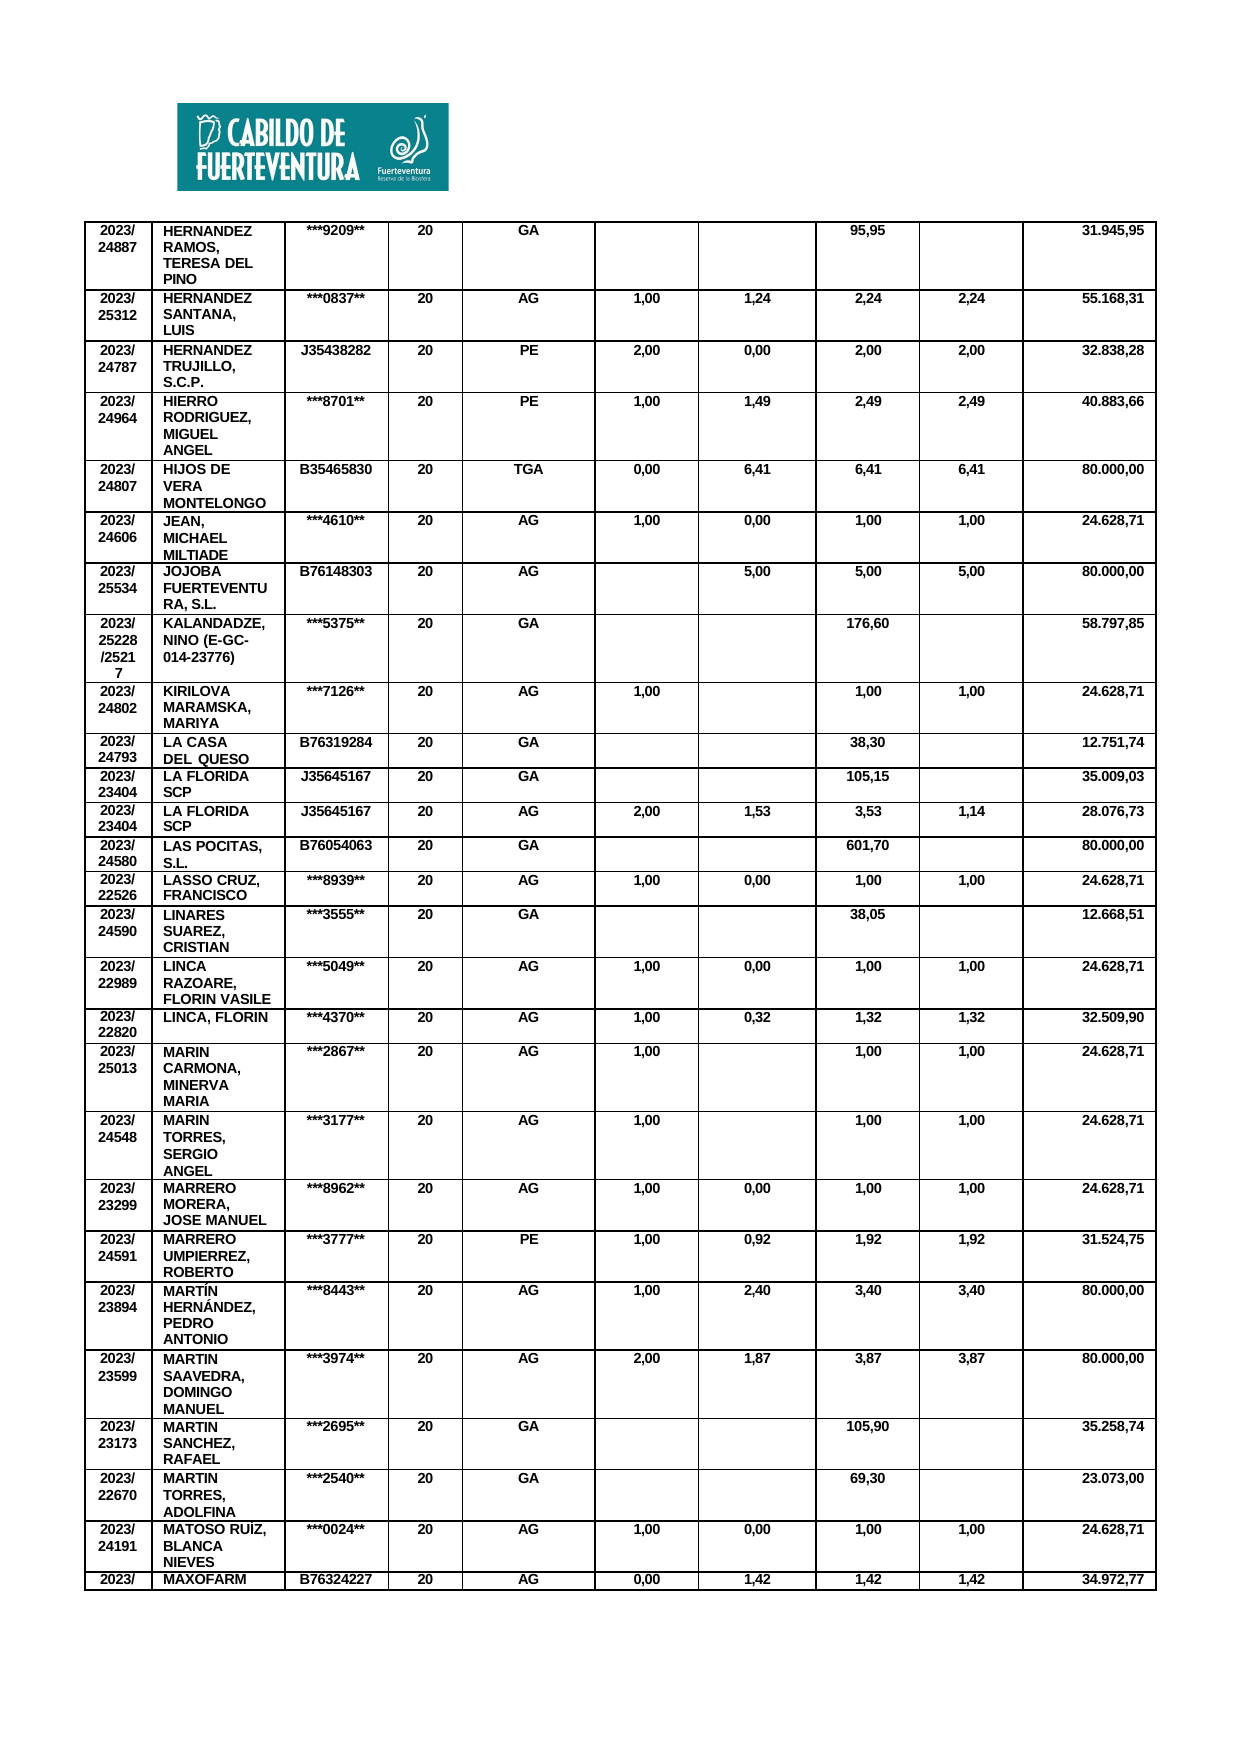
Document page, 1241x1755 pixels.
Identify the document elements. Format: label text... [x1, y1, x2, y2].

table_cell 2,00 [596, 803, 698, 836]
table_cell 3,40 [920, 1283, 1022, 1349]
table_cell [699, 734, 815, 767]
table_cell 1,00 [596, 291, 698, 340]
table_cell LAS POCITAS, S.L. [153, 838, 284, 871]
table_cell AG [463, 1010, 594, 1042]
table_cell 1,00 [596, 1044, 698, 1111]
table_cell TGA [463, 461, 594, 511]
table_cell 23.073,00 [1024, 1470, 1155, 1520]
table_cell LINCA RAZOARE, FLORIN VASILE [153, 958, 284, 1008]
table_cell 1,00 [596, 1180, 698, 1230]
table_cell 1,00 [596, 513, 698, 562]
table_cell AG [463, 1180, 594, 1230]
table_cell 2023/ 24793 [86, 734, 151, 767]
table_cell MARTIN TORRES, ADOLFINA [153, 1470, 284, 1520]
table_cell [699, 615, 815, 682]
table_cell ***8443** [286, 1283, 388, 1349]
table_cell [920, 734, 1022, 767]
table_cell ***3974** [286, 1351, 388, 1417]
table_cell 1,42 [817, 1573, 919, 1589]
table_cell 24.628,71 [1024, 683, 1155, 733]
table_cell 20 [389, 872, 462, 905]
table_cell 12.668,51 [1024, 907, 1155, 956]
table_cell LA FLORIDA SCP [153, 769, 284, 802]
table_cell 0,00 [596, 1573, 698, 1589]
table_cell AG [463, 1573, 594, 1589]
table_cell 1,00 [596, 1010, 698, 1042]
table_cell [699, 1470, 815, 1520]
table_cell 1,49 [699, 393, 815, 459]
table_cell 1,00 [920, 872, 1022, 905]
table_cell MATOSO RUÍZ, BLANCA NIEVES [153, 1522, 284, 1571]
table_cell MARIN TORRES, SERGIO ANGEL [153, 1112, 284, 1178]
table_cell 3,40 [817, 1283, 919, 1349]
table_cell AG [463, 1112, 594, 1178]
table_cell 2023/ [86, 1573, 151, 1589]
table_cell [596, 564, 698, 613]
table_cell 5,00 [699, 564, 815, 613]
table_cell LA FLORIDA SCP [153, 803, 284, 836]
table_cell 2,00 [596, 342, 698, 392]
table_cell 2,00 [596, 1351, 698, 1417]
table_cell 2023/ 22989 [86, 958, 151, 1008]
table_cell 55.168,31 [1024, 291, 1155, 340]
table_cell 38,30 [817, 734, 919, 767]
table_cell 0,00 [596, 461, 698, 511]
table_cell [699, 907, 815, 956]
table_cell HERNANDEZ SANTANA, LUIS [153, 291, 284, 340]
table_cell ***4370** [286, 1010, 388, 1042]
table_cell 2023/ 23173 [86, 1419, 151, 1468]
table_cell LINARES SUAREZ, CRISTIAN [153, 907, 284, 956]
table_cell 0,92 [699, 1232, 815, 1281]
table_cell GA [463, 1470, 594, 1520]
table_cell 5,00 [817, 564, 919, 613]
table_cell 3,87 [817, 1351, 919, 1417]
table_cell 1,42 [920, 1573, 1022, 1589]
table_header [596, 223, 698, 289]
table_cell 2,40 [699, 1283, 815, 1349]
table_cell J35645167 [286, 769, 388, 802]
table_cell 80.000,00 [1024, 1351, 1155, 1417]
table_cell 20 [389, 1010, 462, 1042]
table_cell ***3555** [286, 907, 388, 956]
table_cell 1,00 [920, 1112, 1022, 1178]
table_cell 80.000,00 [1024, 1283, 1155, 1349]
table_cell [596, 907, 698, 956]
table_cell LASSO CRUZ, FRANCISCO [153, 872, 284, 905]
table_cell 2023/ 24548 [86, 1112, 151, 1178]
table_cell AG [463, 291, 594, 340]
table_cell 2023/ 24964 [86, 393, 151, 459]
table_cell J35438282 [286, 342, 388, 392]
table_cell AG [463, 564, 594, 613]
table_cell [596, 615, 698, 682]
table_cell 1,00 [596, 872, 698, 905]
table_cell 20 [389, 958, 462, 1008]
table_cell HIJOS DE VERA MONTELONGO [153, 461, 284, 511]
table_cell 3,87 [920, 1351, 1022, 1417]
table_cell MARRERO UMPIERREZ, ROBERTO [153, 1232, 284, 1281]
table_cell ***7126** [286, 683, 388, 733]
table_cell 32.838,28 [1024, 342, 1155, 392]
table_cell 2023/ 25013 [86, 1044, 151, 1111]
table_cell PE [463, 342, 594, 392]
table_cell JOJOBA FUERTEVENTU RA, S.L. [153, 564, 284, 613]
table_cell HIERRO RODRIGUEZ, MIGUEL ANGEL [153, 393, 284, 459]
table_header [699, 223, 815, 289]
table_cell 2,00 [817, 342, 919, 392]
table_cell 1,00 [920, 513, 1022, 562]
table_cell [920, 1419, 1022, 1468]
table_cell 2023/ 25228 /2521 7 [86, 615, 151, 682]
table_cell 2023/ 23299 [86, 1180, 151, 1230]
table_cell [596, 1419, 698, 1468]
table_header HERNANDEZ RAMOS, TERESA DEL PINO [153, 223, 284, 289]
table_cell B76054063 [286, 838, 388, 871]
table_cell MARTIN SANCHEZ, RAFAEL [153, 1419, 284, 1468]
table_cell 24.628,71 [1024, 1522, 1155, 1571]
table_cell 0,00 [699, 958, 815, 1008]
table_cell [699, 838, 815, 871]
table_cell LINCA, FLORIN [153, 1010, 284, 1042]
table_cell ***3177** [286, 1112, 388, 1178]
table_cell 2023/ 22820 [86, 1010, 151, 1042]
table_cell 2023/ 25534 [86, 564, 151, 613]
table_cell 20 [389, 803, 462, 836]
table_cell 24.628,71 [1024, 513, 1155, 562]
table_cell [596, 838, 698, 871]
table_cell GA [463, 615, 594, 682]
table_cell 1,00 [817, 1044, 919, 1111]
table_cell 20 [389, 769, 462, 802]
table_cell 20 [389, 1573, 462, 1589]
table_cell 1,53 [699, 803, 815, 836]
table_cell 20 [389, 1044, 462, 1111]
table_cell ***8939** [286, 872, 388, 905]
table_cell 34.972,77 [1024, 1573, 1155, 1589]
table_cell [596, 769, 698, 802]
table_cell 2,24 [920, 291, 1022, 340]
table_cell 80.000,00 [1024, 564, 1155, 613]
table_header 20 [389, 223, 462, 289]
table_cell MARTÍN HERNÁNDEZ, PEDRO ANTONIO [153, 1283, 284, 1349]
table_cell 2,00 [920, 342, 1022, 392]
table_cell 20 [389, 1232, 462, 1281]
table_cell 40.883,66 [1024, 393, 1155, 459]
table_cell ***0837** [286, 291, 388, 340]
table_header 95,95 [817, 223, 919, 289]
table_cell ***5049** [286, 958, 388, 1008]
table_cell 20 [389, 393, 462, 459]
table_cell 1,00 [817, 958, 919, 1008]
table_header 2023/ 24887 [86, 223, 151, 289]
table_cell 20 [389, 1351, 462, 1417]
table_cell 80.000,00 [1024, 838, 1155, 871]
table_cell 1,14 [920, 803, 1022, 836]
table_cell 31.524,75 [1024, 1232, 1155, 1281]
table_cell ***2695** [286, 1419, 388, 1468]
table_cell 24.628,71 [1024, 1044, 1155, 1111]
table_cell 2023/ 24580 [86, 838, 151, 871]
table_cell 1,00 [817, 513, 919, 562]
table_cell 0,00 [699, 872, 815, 905]
table_cell B76324227 [286, 1573, 388, 1589]
table_cell KALANDADZE, NINO (E-GC- 014-23776) [153, 615, 284, 682]
table_cell 6,41 [699, 461, 815, 511]
table_cell ***8962** [286, 1180, 388, 1230]
table_cell 80.000,00 [1024, 461, 1155, 511]
table_cell 20 [389, 513, 462, 562]
table_cell AG [463, 1044, 594, 1111]
table_cell [920, 615, 1022, 682]
table_cell 3,53 [817, 803, 919, 836]
table_cell 1,92 [920, 1232, 1022, 1281]
table_cell GA [463, 838, 594, 871]
table_cell 1,00 [817, 1180, 919, 1230]
table_cell ***5375** [286, 615, 388, 682]
table_cell 2023/ 24191 [86, 1522, 151, 1571]
table_cell GA [463, 734, 594, 767]
table_cell 24.628,71 [1024, 1112, 1155, 1178]
table_cell [596, 1470, 698, 1520]
table_header 31.945,95 [1024, 223, 1155, 289]
table_cell 2023/ 22526 [86, 872, 151, 905]
table_cell AG [463, 513, 594, 562]
table_cell 20 [389, 1112, 462, 1178]
table_cell 0,00 [699, 513, 815, 562]
table_cell [699, 769, 815, 802]
table_cell KIRILOVA MARAMSKA, MARIYA [153, 683, 284, 733]
table_cell [699, 1112, 815, 1178]
table_cell 24.628,71 [1024, 958, 1155, 1008]
table_cell 2023/ 23404 [86, 803, 151, 836]
table_cell AG [463, 803, 594, 836]
table_cell 105,90 [817, 1419, 919, 1468]
table_cell 1,32 [920, 1010, 1022, 1042]
table_cell 1,00 [596, 1112, 698, 1178]
table_cell B76319284 [286, 734, 388, 767]
table_cell 2023/ 24807 [86, 461, 151, 511]
table_cell [699, 1044, 815, 1111]
table_cell 35.258,74 [1024, 1419, 1155, 1468]
table_cell 20 [389, 564, 462, 613]
table_cell 0,00 [699, 1180, 815, 1230]
table_cell 1,00 [817, 872, 919, 905]
table_cell 1,32 [817, 1010, 919, 1042]
table_cell 601,70 [817, 838, 919, 871]
table_cell 2023/ 24787 [86, 342, 151, 392]
table_cell AG [463, 1351, 594, 1417]
table_cell 2023/ 24590 [86, 907, 151, 956]
table_cell 0,00 [699, 342, 815, 392]
table_cell ***2540** [286, 1470, 388, 1520]
table_cell B76148303 [286, 564, 388, 613]
table_cell 2023/ 23404 [86, 769, 151, 802]
table_cell 1,00 [596, 958, 698, 1008]
table_cell 1,00 [596, 683, 698, 733]
table_cell 2023/ 24802 [86, 683, 151, 733]
table_header ***9209** [286, 223, 388, 289]
table_cell 35.009,03 [1024, 769, 1155, 802]
table_cell GA [463, 907, 594, 956]
table_cell 58.797,85 [1024, 615, 1155, 682]
table_cell 1,00 [920, 683, 1022, 733]
table_cell LA CASA DEL QUESO [153, 734, 284, 767]
table_cell 1,00 [817, 1522, 919, 1571]
table_cell 2023/ 23894 [86, 1283, 151, 1349]
table_cell HERNANDEZ TRUJILLO, S.C.P. [153, 342, 284, 392]
table_cell 28.076,73 [1024, 803, 1155, 836]
table_cell 105,15 [817, 769, 919, 802]
table_cell [920, 1470, 1022, 1520]
table_cell 20 [389, 1419, 462, 1468]
table_cell B35465830 [286, 461, 388, 511]
table_cell 20 [389, 1470, 462, 1520]
table_cell 1,00 [920, 1180, 1022, 1230]
table_cell 5,00 [920, 564, 1022, 613]
table_cell 20 [389, 907, 462, 956]
table_cell 20 [389, 615, 462, 682]
table_cell 6,41 [920, 461, 1022, 511]
table_cell 2023/ 22670 [86, 1470, 151, 1520]
table_cell 1,00 [596, 1232, 698, 1281]
table_cell [920, 838, 1022, 871]
table_cell 38,05 [817, 907, 919, 956]
table_cell ***4610** [286, 513, 388, 562]
table_cell 2,24 [817, 291, 919, 340]
table_cell ***8701** [286, 393, 388, 459]
table_cell 20 [389, 291, 462, 340]
table_cell 2023/ 23599 [86, 1351, 151, 1417]
table_cell GA [463, 769, 594, 802]
table_cell 2023/ 24591 [86, 1232, 151, 1281]
table_cell 20 [389, 342, 462, 392]
table_cell 1,00 [596, 1283, 698, 1349]
table_cell 20 [389, 838, 462, 871]
table_cell 2023/ 24606 [86, 513, 151, 562]
table_cell 1,42 [699, 1573, 815, 1589]
table_cell 1,00 [596, 393, 698, 459]
table_cell 1,00 [817, 1112, 919, 1178]
table_cell [920, 907, 1022, 956]
table_cell 1,00 [817, 683, 919, 733]
table_cell 1,00 [596, 1522, 698, 1571]
table_cell 69,30 [817, 1470, 919, 1520]
table_cell [920, 769, 1022, 802]
table_cell ***3777** [286, 1232, 388, 1281]
table_header GA [463, 223, 594, 289]
table_cell 1,24 [699, 291, 815, 340]
table_cell MARTIN SAAVEDRA, DOMINGO MANUEL [153, 1351, 284, 1417]
table_cell MARIN CARMONA, MINERVA MARIA [153, 1044, 284, 1111]
table_cell 1,00 [920, 1522, 1022, 1571]
table_cell MARRERO MORERA, JOSE MANUEL [153, 1180, 284, 1230]
table_cell 20 [389, 734, 462, 767]
table_cell AG [463, 958, 594, 1008]
table_cell 20 [389, 683, 462, 733]
table_cell J35645167 [286, 803, 388, 836]
table_cell 20 [389, 1180, 462, 1230]
table_cell GA [463, 1419, 594, 1468]
table_cell ***2867** [286, 1044, 388, 1111]
table_cell 32.509,90 [1024, 1010, 1155, 1042]
table_cell 24.628,71 [1024, 1180, 1155, 1230]
table_cell [596, 734, 698, 767]
table_cell 20 [389, 1522, 462, 1571]
table_cell AG [463, 872, 594, 905]
table_cell 2,49 [817, 393, 919, 459]
table_cell 2,49 [920, 393, 1022, 459]
table_cell 0,32 [699, 1010, 815, 1042]
table_cell 24.628,71 [1024, 872, 1155, 905]
table_cell ***0024** [286, 1522, 388, 1571]
table_cell 20 [389, 1283, 462, 1349]
table_cell [699, 683, 815, 733]
table_cell AG [463, 1283, 594, 1349]
table_cell 1,87 [699, 1351, 815, 1417]
table_header [920, 223, 1022, 289]
table_cell AG [463, 683, 594, 733]
table_cell PE [463, 393, 594, 459]
table_cell 176,60 [817, 615, 919, 682]
table_cell AG [463, 1522, 594, 1571]
table_cell 1,00 [920, 958, 1022, 1008]
table_cell PE [463, 1232, 594, 1281]
table_cell MAXOFARM [153, 1573, 284, 1589]
table_cell 12.751,74 [1024, 734, 1155, 767]
table_cell JEAN, MICHAEL MILTIADE [153, 513, 284, 562]
table_cell 1,00 [920, 1044, 1022, 1111]
table_cell 2023/ 25312 [86, 291, 151, 340]
table_cell 1,92 [817, 1232, 919, 1281]
table_cell 20 [389, 461, 462, 511]
table_cell 6,41 [817, 461, 919, 511]
table_cell 0,00 [699, 1522, 815, 1571]
table_cell [699, 1419, 815, 1468]
